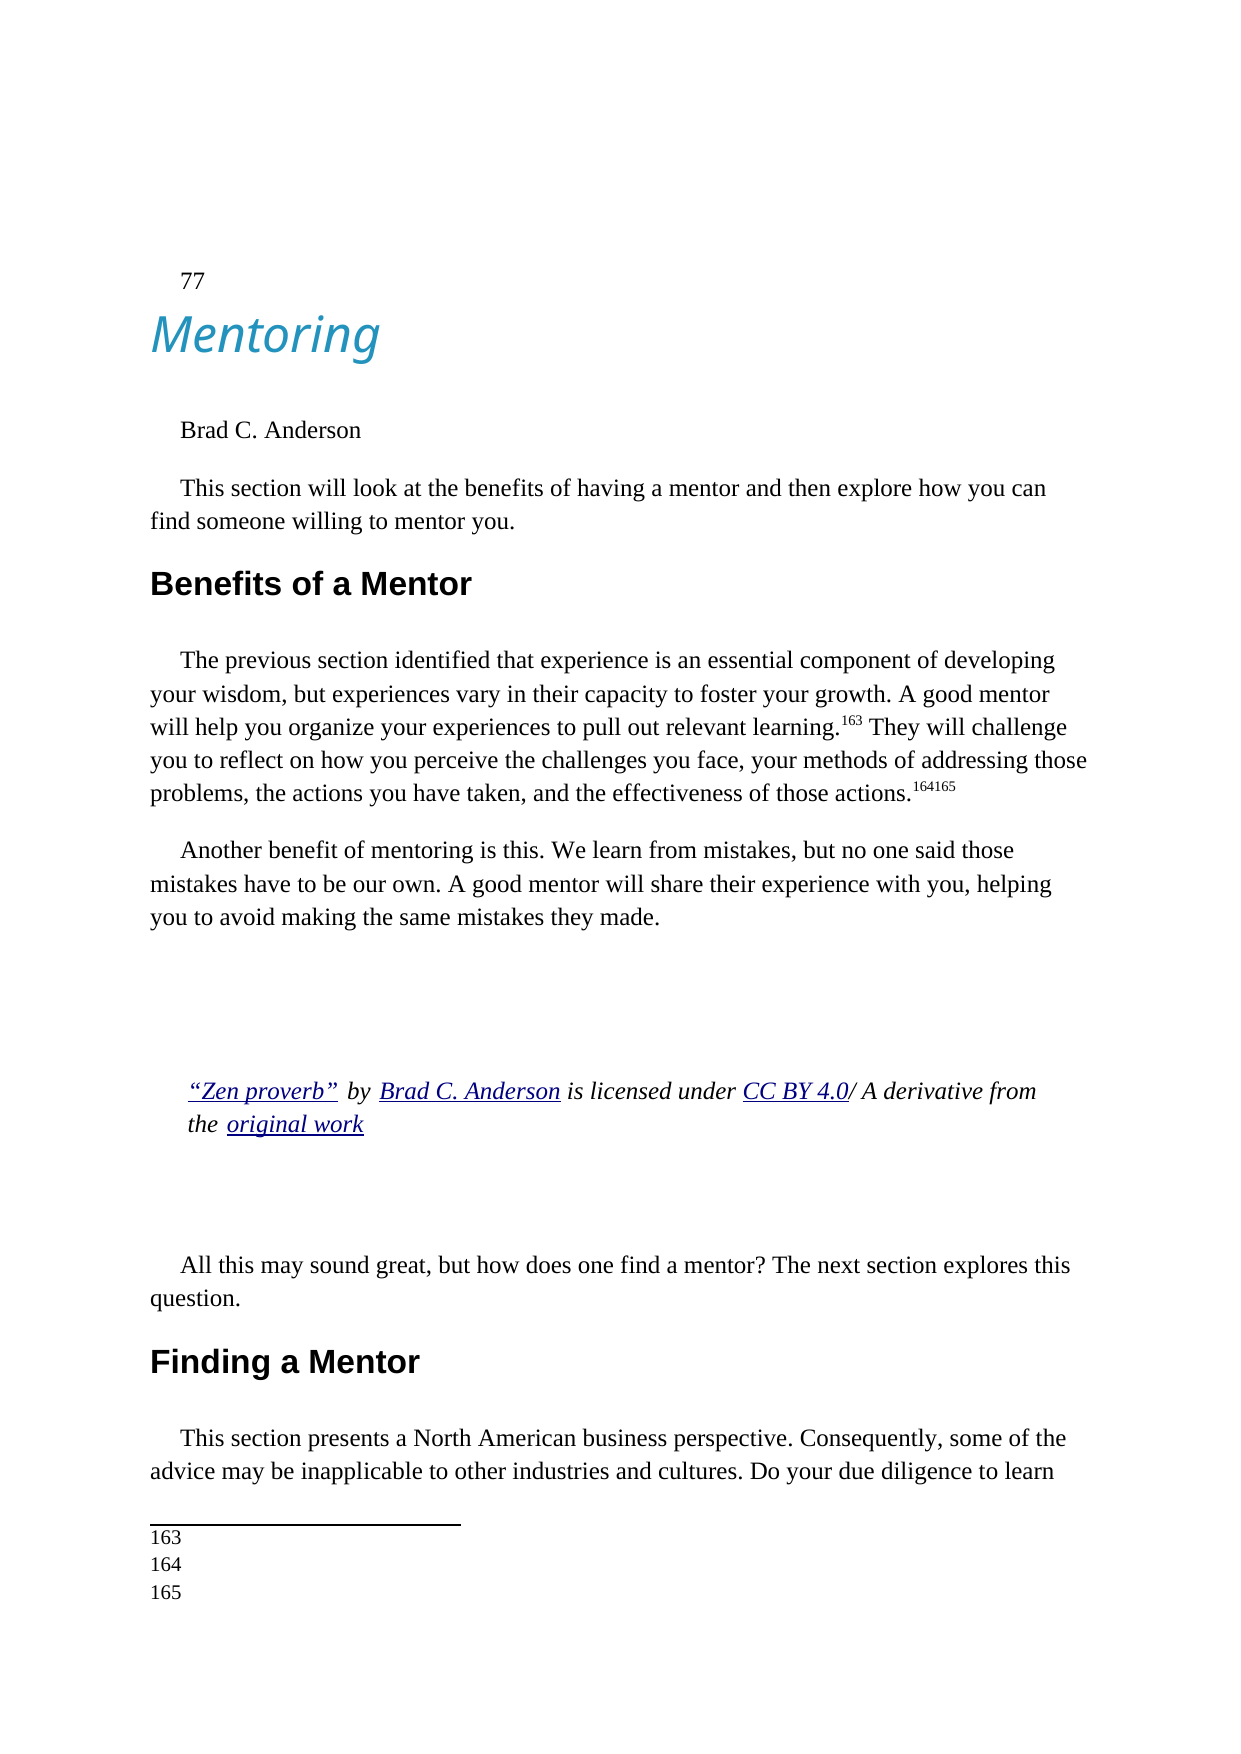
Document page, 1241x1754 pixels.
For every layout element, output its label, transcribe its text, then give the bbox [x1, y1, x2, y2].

subtitle Benefits of a Mentor [150, 564, 1090, 602]
text All this may sound great, but how does one find a mentor? The next section explores this question. [150, 1250, 1090, 1312]
text Brad C. Anderson [150, 415, 1090, 444]
text This section presents a North American business perspective. Consequently, some of the advice may be inapplicable to other industries and cultures. Do your due diligence to learn [150, 1423, 1090, 1485]
text The previous section identified that experience is an essential component of developing your wisdom, but experiences vary in their capacity to foster your growth. A good mentor will help you organize your experiences to pull out relevant learning. They will challenge you to reflect on how you perceive the challenges you face, your methods of addressing those problems, the actions you have taken, and the effectiveness of those actions. [150, 646, 1090, 806]
text 77 [150, 266, 1090, 295]
text This section will look at the benefits of having a mentor and then explore how you can find someone willing to mentor you. [150, 473, 1090, 534]
subtitle Mentoring [150, 299, 1090, 367]
text Another benefit of mentoring is this. We learn from mistakes, but no one said those mistakes have to be our own. A good mentor will share their experience with you, helping you to avoid making the same mistakes they made. [150, 836, 1090, 930]
text “Zen proverb” by Brad C. Anderson is licensed under CC BY 4.0/ A derivative from the original work [187, 1076, 1053, 1138]
subtitle Finding a Mentor [150, 1341, 1090, 1380]
